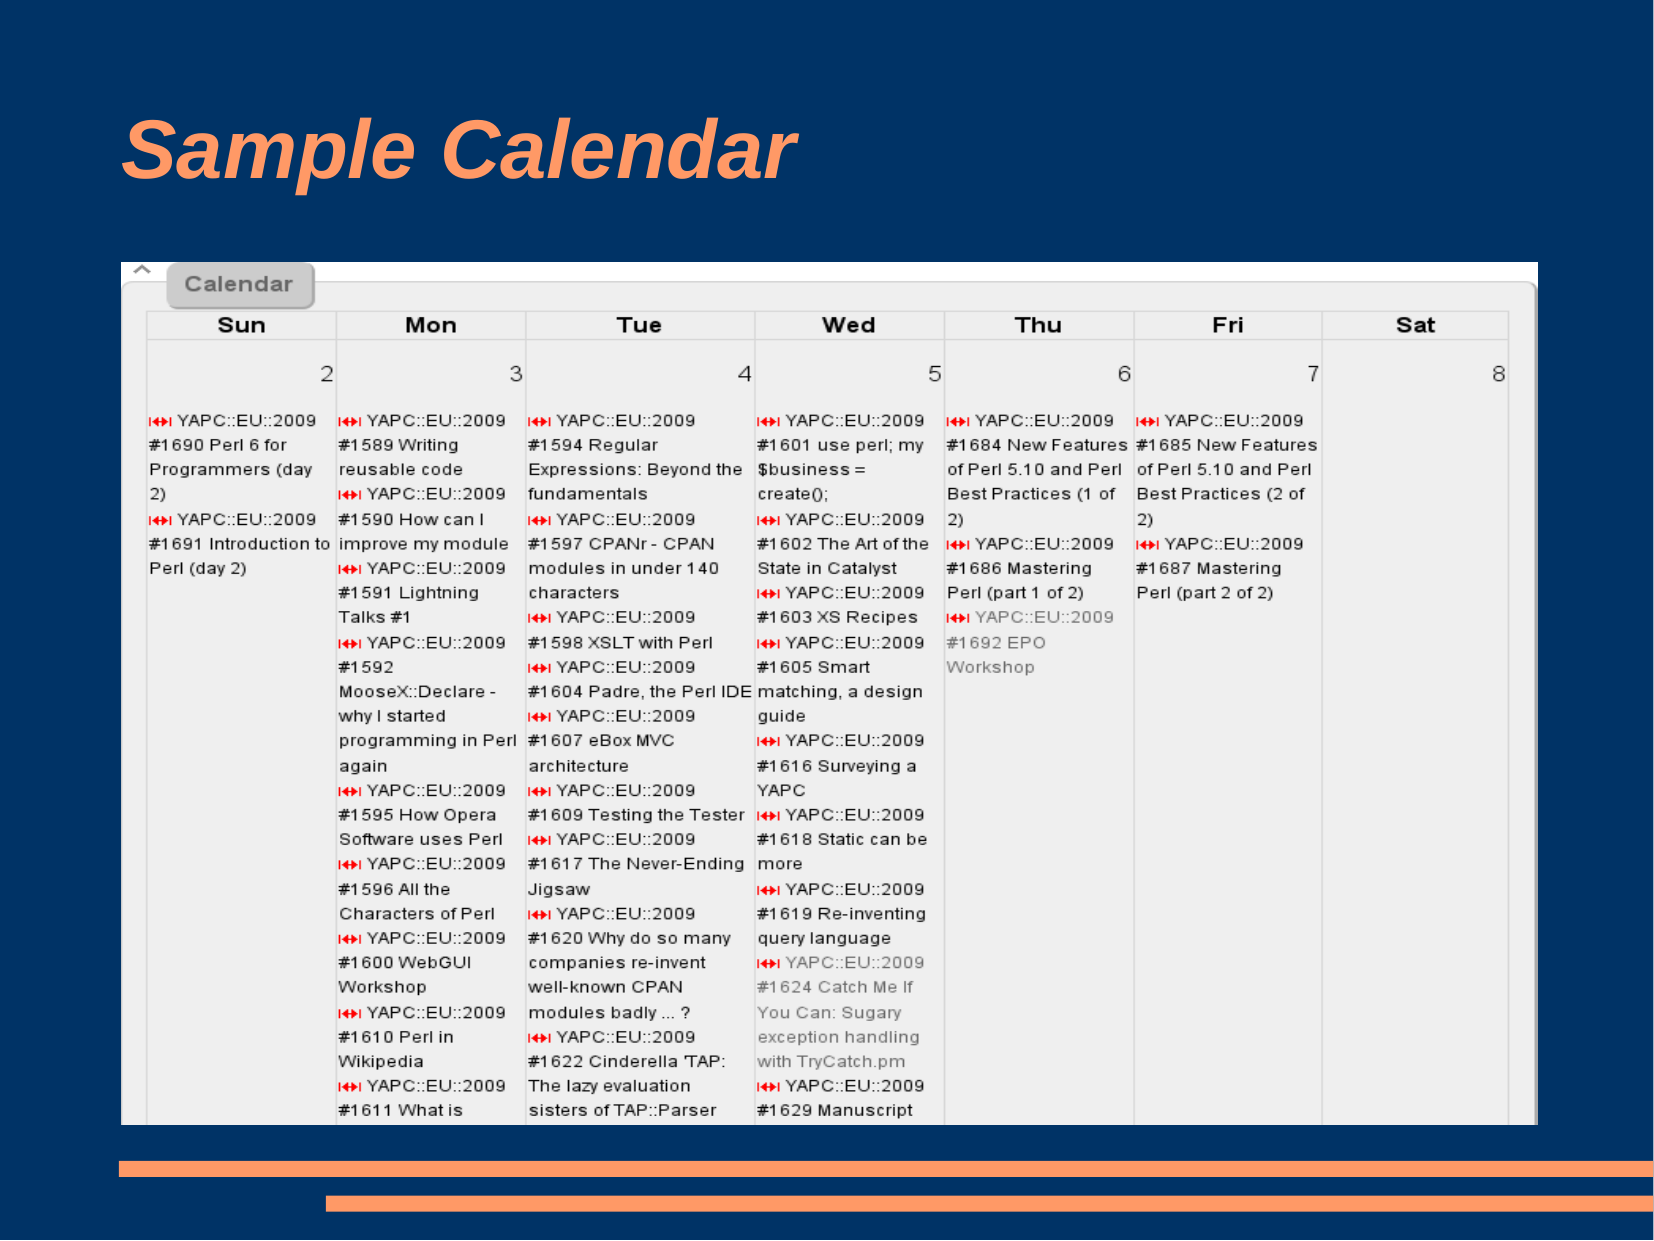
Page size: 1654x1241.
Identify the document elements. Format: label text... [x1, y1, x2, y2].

picture [121, 262, 1538, 1126]
title Sample Calendar [121, 46, 1534, 254]
